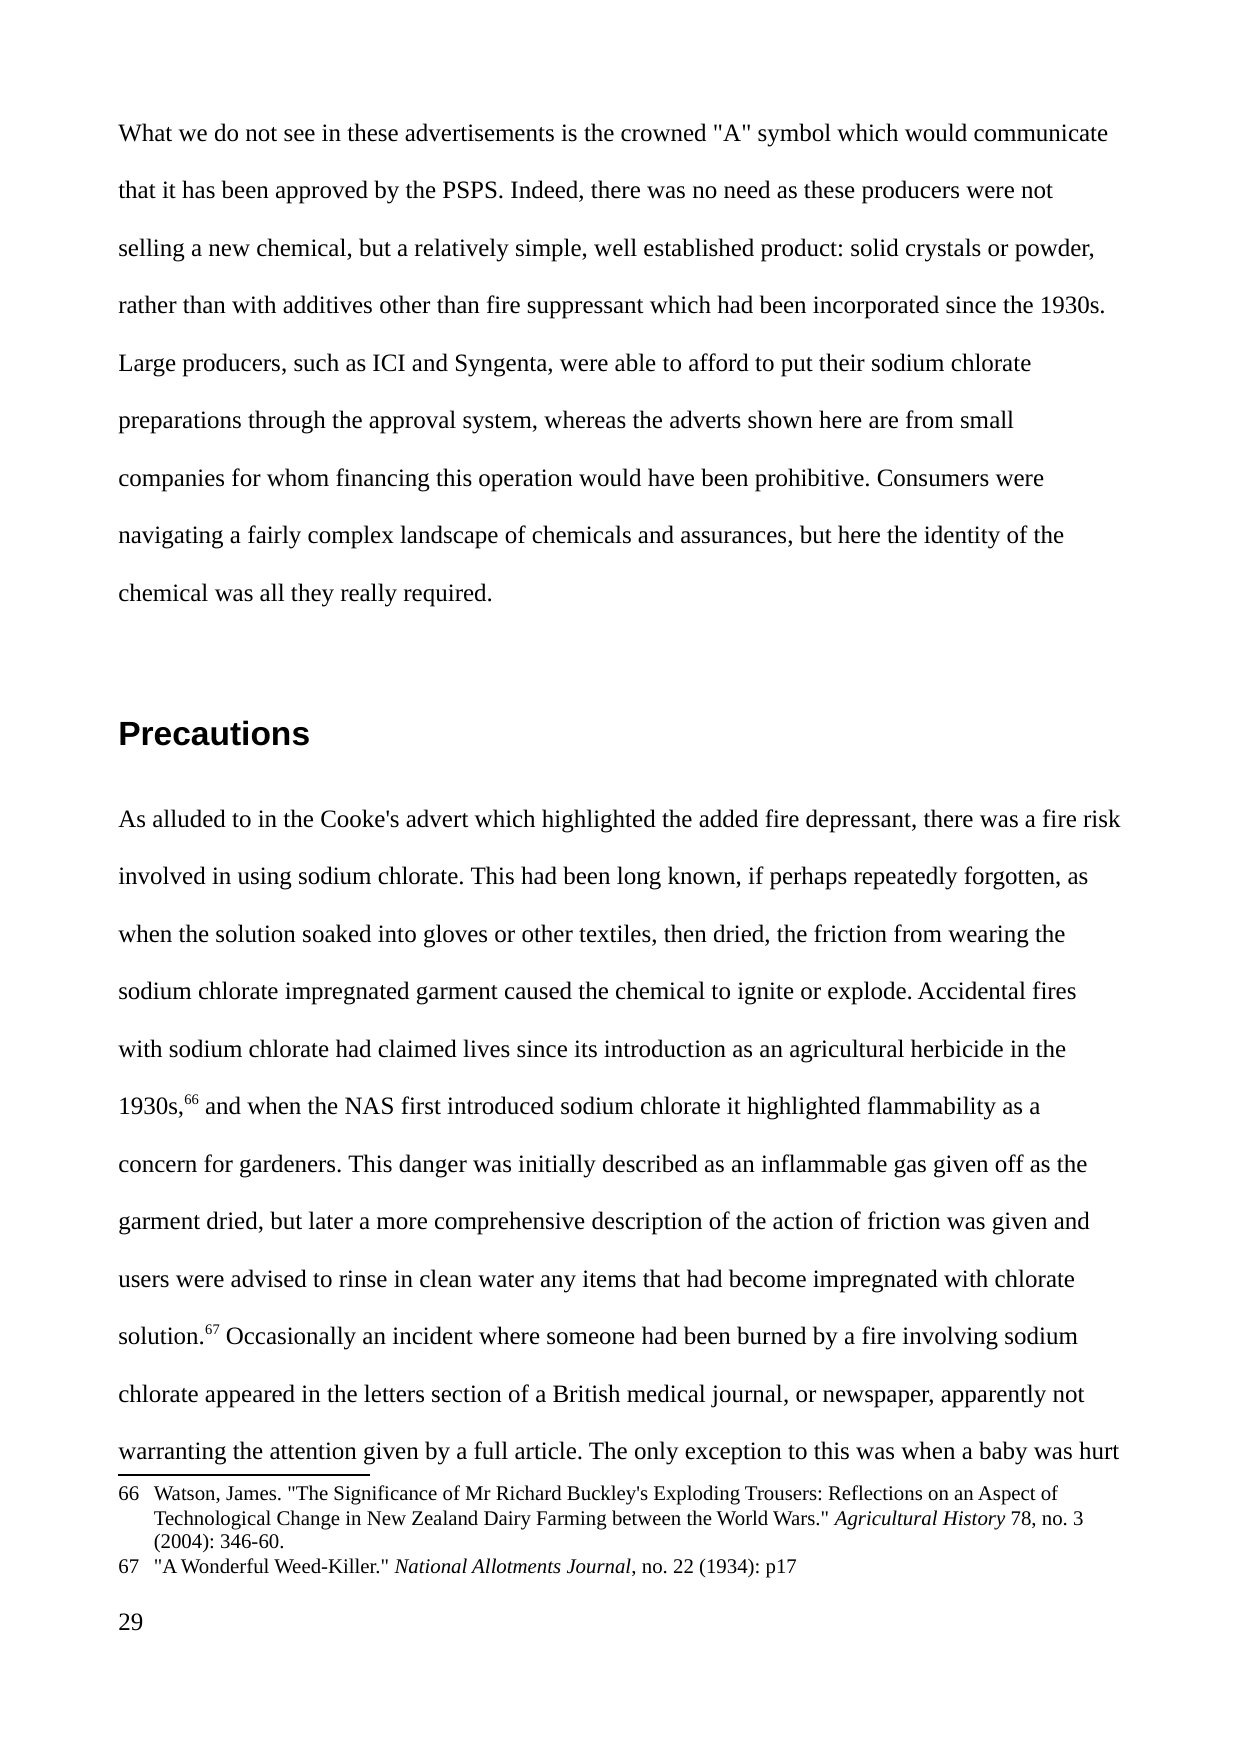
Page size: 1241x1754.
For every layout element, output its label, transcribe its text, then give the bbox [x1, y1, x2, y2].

text What we do not see in these advertisements is the crowned "A" symbol which would communicate that it has been approved by the PSPS. Indeed, there was no need as these producers were not selling a new chemical, but a relatively simple, well established product: solid crystals or powder, rather than with additives other than fire suppressant which had been incorporated since the 1930s. Large producers, such as ICI and Syngenta, were able to afford to put their sodium chlorate preparations through the approval system, whereas the adverts shown here are from small companies for whom financing this operation would have been prohibitive. Consumers were navigating a fairly complex landscape of chemicals and assurances, but here the identity of the chemical was all they really required. [118, 118, 1122, 607]
text Watson, James. "The Significance of Mr Richard Buckley's Exploding Trousers: Reflections on an Aspect of Technological Change in New Zealand Dairy Farming between the World Wars." Agricultural History 78, no. 3 (2004): 346-60. [118, 1481, 1122, 1553]
text "A Wonderful Weed-Killer." National Allotments Journal, no. 22 (1934): p17 [118, 1553, 1122, 1578]
text As alluded to in the Cooke's advert which highlighted the added fire depressant, there was a fire risk involved in using sodium chlorate. This had been long known, if perhaps repeatedly forgotten, as when the solution soaked into gloves or other textiles, then dried, the friction from wearing the sodium chlorate impregnated garment caused the chemical to ignite or explode. Accidental fires with sodium chlorate had claimed lives since its introduction as an agricultural herbicide in the 1930s, and when the NAS first introduced sodium chlorate it highlighted flammability as a concern for gardeners. This danger was initially described as an inflammable gas given off as the garment dried, but later a more comprehensive description of the action of friction was given and users were advised to rinse in clean water any items that had become impregnated with chlorate solution. Occasionally an incident where someone had been burned by a fire involving sodium chlorate appeared in the letters section of a British medical journal, or newspaper, apparently not warranting the attention given by a full article. The only exception to this was when a baby was hurt [118, 804, 1122, 1465]
subtitle Precautions [118, 714, 1122, 753]
